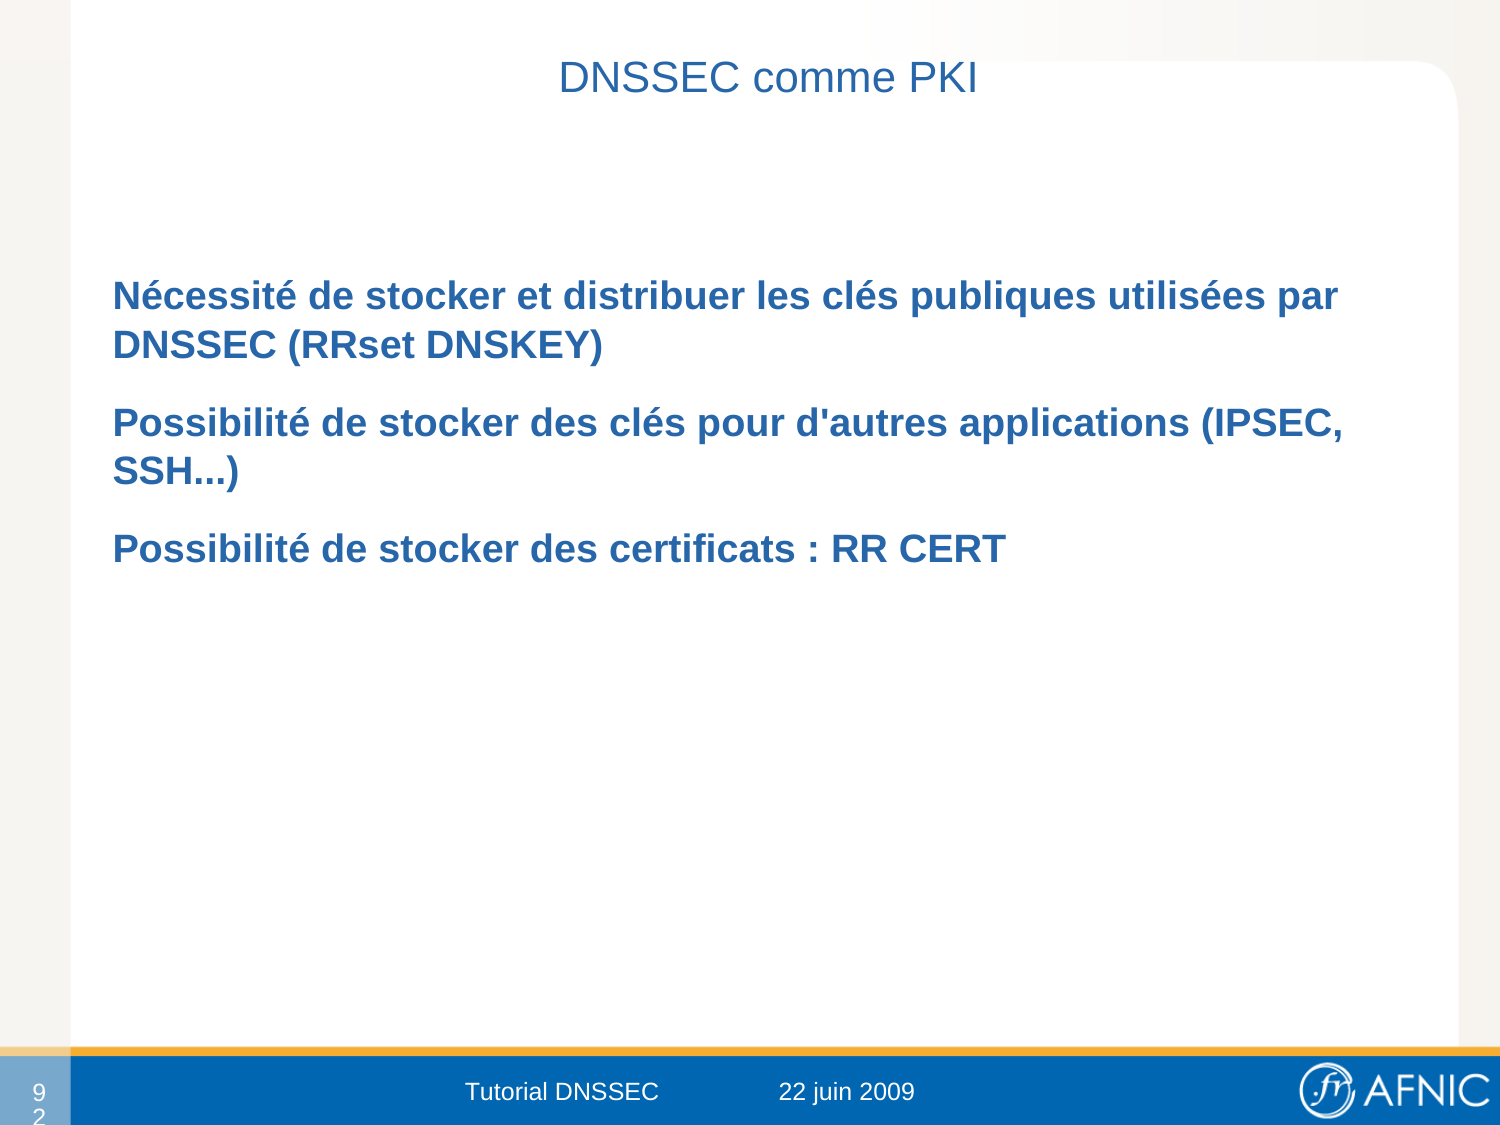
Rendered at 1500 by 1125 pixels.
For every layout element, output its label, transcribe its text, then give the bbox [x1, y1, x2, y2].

list Nécessité de stocker et distribuer les clés publiques utilisées par DNSSEC (RRset DNSKEY) Possibilité de stocker des clés pour d'autres applications (IPSEC, SSH...) Possibilité de stocker des certificats : RR CERT [112, 266, 1426, 994]
picture [0, 0, 1500, 1125]
title DNSSEC comme PKI [112, 12, 1426, 138]
